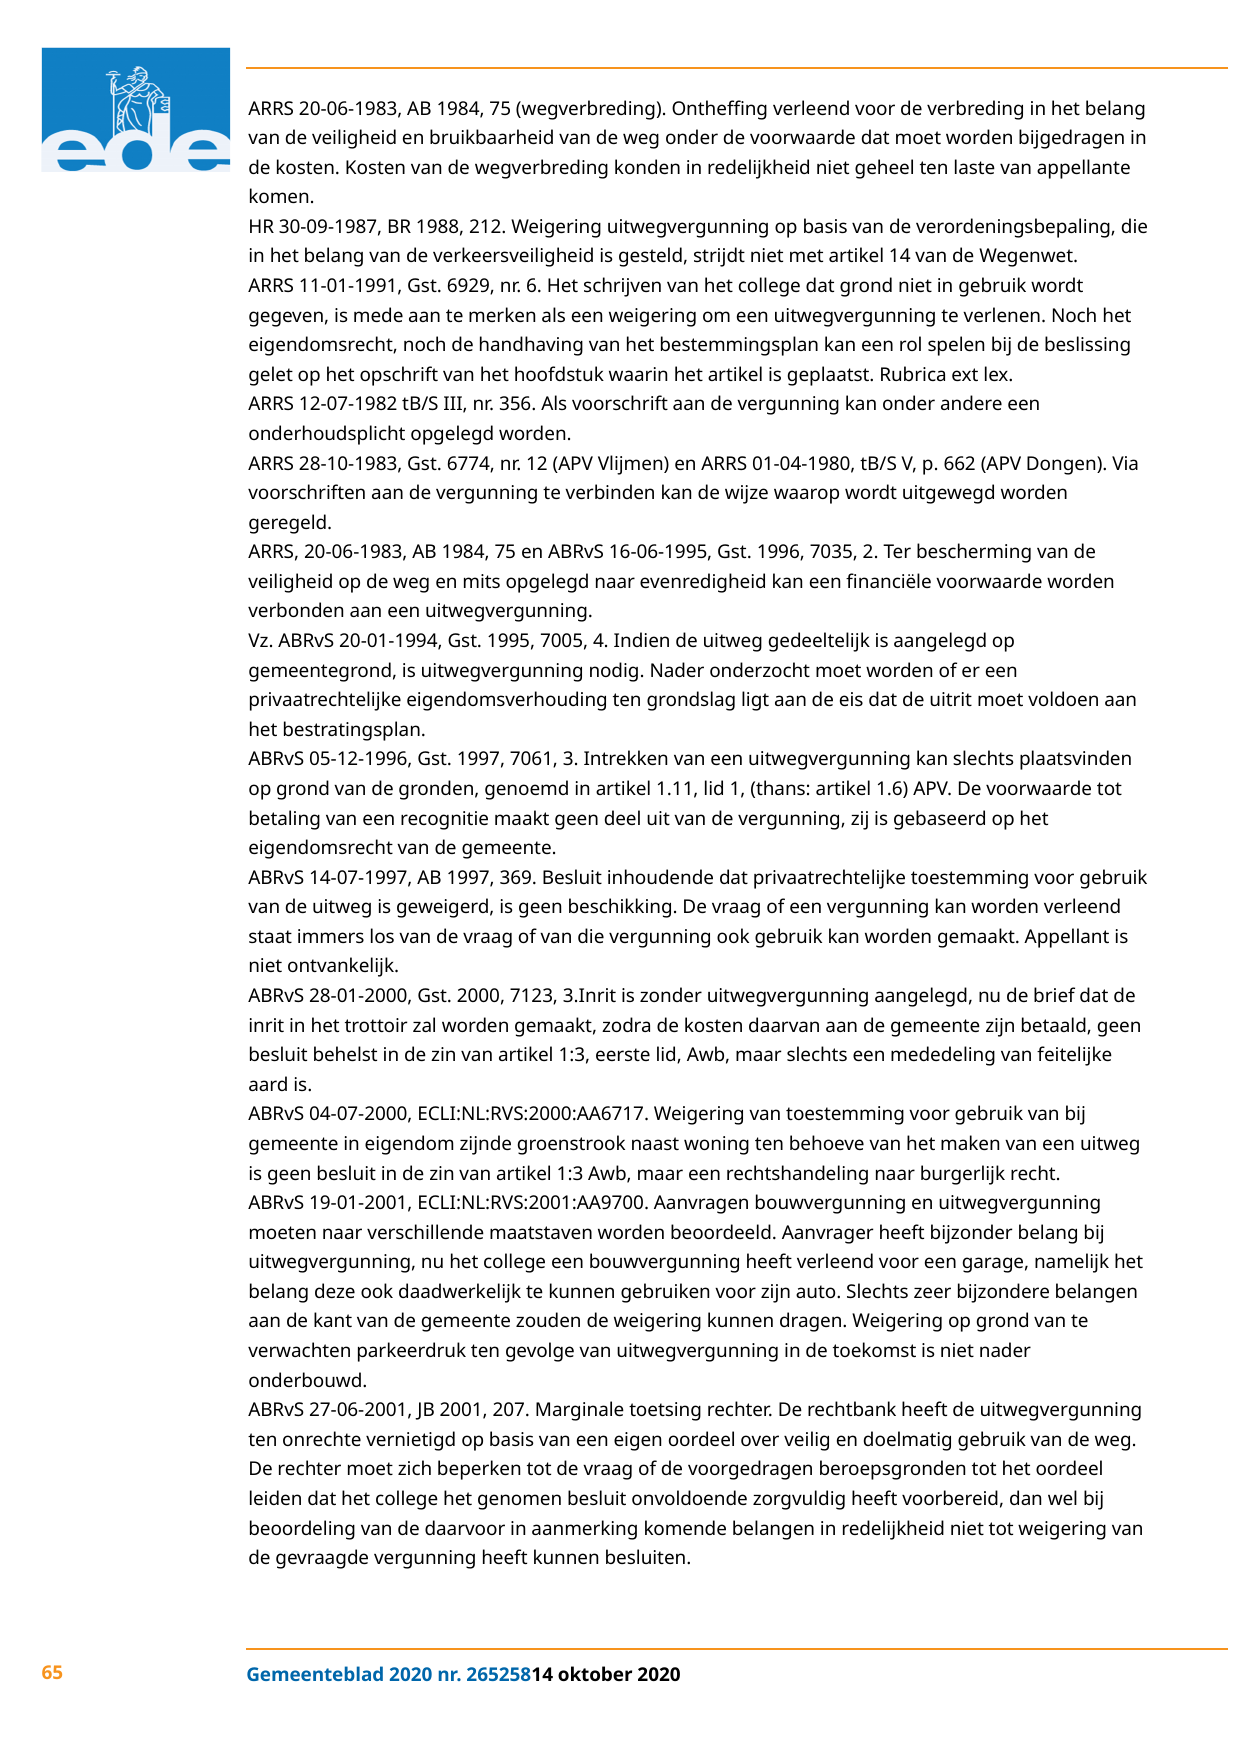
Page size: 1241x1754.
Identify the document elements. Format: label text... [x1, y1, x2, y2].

text ABRvS 27-06-2001, JB 2001, 207. Marginale toetsing rechter. De rechtbank heeft de uitwegvergunning ten onrechte vernietigd op basis van een eigen oordeel over veilig en doelmatig gebruik van de weg. De rechter moet zich beperken tot de vraag of de voorgedragen beroepsgronden tot het oordeel leiden dat het college het genomen besluit onvoldoende zorgvuldig heeft voorbereid, dan wel bij beoordeling van de daarvoor in aanmerking komende belangen in redelijkheid niet tot weigering van de gevraagde vergunning heeft kunnen besluiten. [248, 1396, 1152, 1570]
picture [41, 47, 231, 172]
text ABRvS 14-07-1997, AB 1997, 369. Besluit inhoudende dat privaatrechtelijke toestemming voor gebruik van de uitweg is geweigerd, is geen beschikking. De vraag of een vergunning kan worden verleend staat immers los van de vraag of van die vergunning ook gebruik kan worden gemaakt. Appellant is niet ontvankelijk. [248, 864, 1152, 978]
text ABRvS 19-01-2001, ECLI:NL:RVS:2001:AA9700. Aanvragen bouwvergunning en uitwegvergunning moeten naar verschillende maatstaven worden beoordeeld. Aanvrager heeft bijzonder belang bij uitwegvergunning, nu het college een bouwvergunning heeft verleend voor een garage, namelijk het belang deze ook daadwerkelijk te kunnen gebruiken voor zijn auto. Slechts zeer bijzondere belangen aan de kant van de gemeente zouden de weigering kunnen dragen. Weigering op grond van te verwachten parkeerdruk ten gevolge van uitwegvergunning in de toekomst is niet nader onderbouwd. [248, 1189, 1152, 1393]
text ABRvS 04-07-2000, ECLI:NL:RVS:2000:AA6717. Weigering van toestemming voor gebruik van bij gemeente in eigendom zijnde groenstrook naast woning ten behoeve van het maken van een uitweg is geen besluit in de zin van artikel 1:3 Awb, maar een rechtshandeling naar burgerlijk recht. [248, 1101, 1152, 1186]
text ABRvS 05-12-1996, Gst. 1997, 7061, 3. Intrekken van een uitwegvergunning kan slechts plaatsvinden op grond van de gronden, genoemd in artikel 1.11, lid 1, (thans: artikel 1.6) APV. De voorwaarde tot betaling van een recognitie maakt geen deel uit van de vergunning, zij is gebaseerd op het eigendomsrecht van de gemeente. [248, 746, 1152, 860]
text ARRS 12-07-1982 tB/S III, nr. 356. Als voorschrift aan de vergunning kan onder andere een onderhoudsplicht opgelegd worden. [248, 391, 1152, 446]
text ARRS, 20-06-1983, AB 1984, 75 en ABRvS 16-06-1995, Gst. 1996, 7035, 2. Ter bescherming van de veiligheid op de weg en mits opgelegd naar evenredigheid kan een financiële voorwaarde worden verbonden aan een uitwegvergunning. [248, 538, 1152, 623]
text ARRS 28-10-1983, Gst. 6774, nr. 12 (APV Vlijmen) en ARRS 01-04-1980, tB/S V, p. 662 (APV Dongen). Via voorschriften aan de vergunning te verbinden kan de wijze waarop wordt uitgewegd worden geregeld. [248, 450, 1152, 535]
text HR 30-09-1987, BR 1988, 212. Weigering uitwegvergunning op basis van de verordeningsbepaling, die in het belang van de verkeersveiligheid is gesteld, strijdt niet met artikel 14 van de Wegenwet. [248, 213, 1152, 268]
text Vz. ABRvS 20-01-1994, Gst. 1995, 7005, 4. Indien de uitweg gedeeltelijk is aangelegd op gemeentegrond, is uitwegvergunning nodig. Nader onderzocht moet worden of er een privaatrechtelijke eigendomsverhouding ten grondslag ligt aan de eis dat de uitrit moet voldoen aan het bestratingsplan. [248, 627, 1152, 742]
text ARRS 20-06-1983, AB 1984, 75 (wegverbreding). Ontheffing verleend voor de verbreding in het belang van de veiligheid en bruikbaarheid van de weg onder de voorwaarde dat moet worden bijgedragen in de kosten. Kosten van de wegverbreding konden in redelijkheid niet geheel ten laste van appellante komen. [248, 95, 1152, 209]
text ARRS 11-01-1991, Gst. 6929, nr. 6. Het schrijven van het college dat grond niet in gebruik wordt gegeven, is mede aan te merken als een weigering om een uitwegvergunning te verlenen. Noch het eigendomsrecht, noch de handhaving van het bestemmingsplan kan een rol spelen bij de beslissing gelet op het opschrift van het hoofdstuk waarin het artikel is geplaatst. Rubrica ext lex. [248, 272, 1152, 387]
text ABRvS 28-01-2000, Gst. 2000, 7123, 3.Inrit is zonder uitwegvergunning aangelegd, nu de brief dat de inrit in het trottoir zal worden gemaakt, zodra de kosten daarvan aan de gemeente zijn betaald, geen besluit behelst in de zin van artikel 1:3, eerste lid, Awb, maar slechts een mededeling van feitelijke aard is. [248, 982, 1152, 1097]
